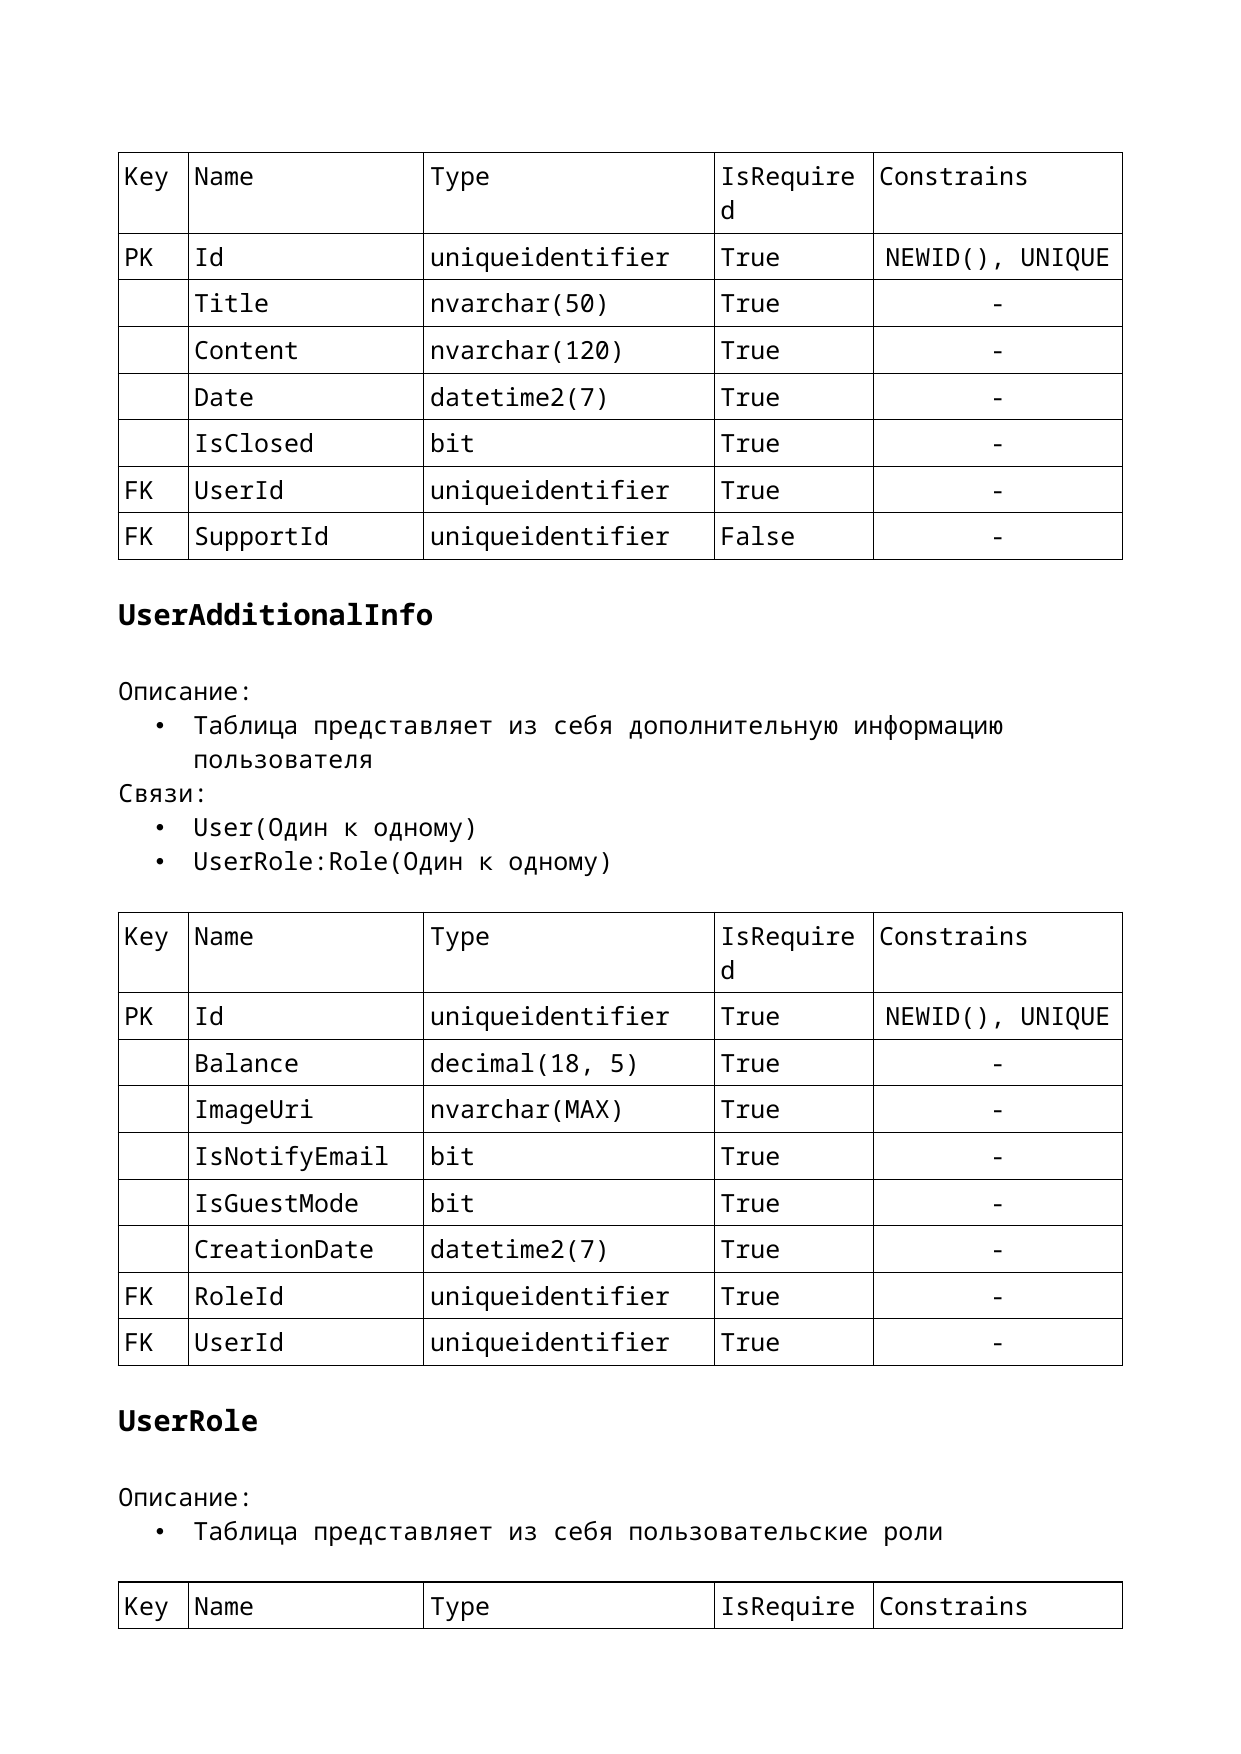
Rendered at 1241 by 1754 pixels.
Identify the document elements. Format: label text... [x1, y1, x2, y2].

text UserAdditionalInfo [118, 594, 1122, 633]
table_cell PK [119, 993, 188, 1039]
table_cell uniqueidentifier [424, 467, 714, 512]
table_cell - [874, 1133, 1122, 1178]
table_cell FK [119, 467, 188, 512]
table_cell - [874, 467, 1122, 512]
table_cell UserId [189, 467, 423, 512]
table_cell Balance [189, 1040, 423, 1085]
table_cell [119, 1180, 188, 1225]
text UserRole [118, 1400, 1122, 1439]
table_cell True [715, 420, 873, 466]
table_header IsRequired [715, 913, 873, 992]
table_cell True [715, 1273, 873, 1318]
table_cell Title [189, 280, 423, 326]
list User(Один к одному) [156, 809, 1122, 843]
table_cell SupportId [189, 513, 423, 559]
table_cell FK [119, 513, 188, 559]
table_cell uniqueidentifier [424, 513, 714, 559]
table_cell True [715, 993, 873, 1039]
table_cell decimal(18, 5) [424, 1040, 714, 1085]
table_cell uniqueidentifier [424, 1273, 714, 1318]
table_cell [119, 1226, 188, 1272]
table_cell - [874, 327, 1122, 372]
table_header Name [189, 913, 423, 992]
table_cell - [874, 374, 1122, 419]
table_cell Id [189, 993, 423, 1039]
table_cell [119, 280, 188, 326]
table_header Type [424, 913, 714, 992]
table_cell - [874, 280, 1122, 326]
text Описание: [118, 1479, 1122, 1513]
table_cell nvarchar(120) [424, 327, 714, 372]
table_cell - [874, 1180, 1122, 1225]
table_cell Date [189, 374, 423, 419]
table_cell [119, 1133, 188, 1178]
table_cell bit [424, 420, 714, 466]
list Таблица представляет из себя дополнительную информацию пользователя [156, 707, 1122, 775]
table_header Name [189, 1583, 423, 1628]
table_cell datetime2(7) [424, 374, 714, 419]
table_cell uniqueidentifier [424, 234, 714, 279]
table_cell Content [189, 327, 423, 372]
table_cell - [874, 420, 1122, 466]
table_cell CreationDate [189, 1226, 423, 1272]
table_cell nvarchar(50) [424, 280, 714, 326]
table_cell NEWID(), UNIQUE [874, 234, 1122, 279]
table_header Type [424, 153, 714, 233]
table_cell True [715, 1319, 873, 1365]
table_cell - [874, 513, 1122, 559]
list Таблица представляет из себя пользовательские роли [156, 1513, 1122, 1547]
table_cell IsClosed [189, 420, 423, 466]
table_cell UserId [189, 1319, 423, 1365]
table_cell [119, 327, 188, 372]
table_cell [119, 1040, 188, 1085]
table_cell [119, 374, 188, 419]
table_cell True [715, 1133, 873, 1178]
table_cell True [715, 234, 873, 279]
table_cell - [874, 1086, 1122, 1132]
text Связи: [118, 775, 1122, 809]
table_header IsRequired [715, 153, 873, 233]
table_cell IsGuestMode [189, 1180, 423, 1225]
table_cell True [715, 327, 873, 372]
table_cell True [715, 1086, 873, 1132]
table_cell bit [424, 1133, 714, 1178]
table_cell bit [424, 1180, 714, 1225]
table_cell datetime2(7) [424, 1226, 714, 1272]
table_cell [119, 420, 188, 466]
table_cell uniqueidentifier [424, 1319, 714, 1365]
table_cell PK [119, 234, 188, 279]
table_cell NEWID(), UNIQUE [874, 993, 1122, 1039]
table_cell False [715, 513, 873, 559]
table_cell True [715, 374, 873, 419]
table_cell [119, 1086, 188, 1132]
table_cell True [715, 467, 873, 512]
table_cell FK [119, 1319, 188, 1365]
table_cell uniqueidentifier [424, 993, 714, 1039]
table_header Key [119, 153, 188, 233]
table_header IsRequire [715, 1583, 873, 1628]
table_header Key [119, 913, 188, 992]
table_cell IsNotifyEmail [189, 1133, 423, 1178]
table_cell Id [189, 234, 423, 279]
table_cell nvarchar(MAX) [424, 1086, 714, 1132]
table_cell RoleId [189, 1273, 423, 1318]
table_header Type [424, 1583, 714, 1628]
table_cell ImageUri [189, 1086, 423, 1132]
table_header Constrains [874, 913, 1122, 992]
table_cell True [715, 1226, 873, 1272]
table_cell True [715, 1180, 873, 1225]
table_header Key [119, 1583, 188, 1628]
table_cell True [715, 1040, 873, 1085]
table_header Constrains [874, 153, 1122, 233]
text Описание: [118, 673, 1122, 707]
table_cell - [874, 1273, 1122, 1318]
table_cell - [874, 1040, 1122, 1085]
list UserRole:Role(Один к одному) [156, 843, 1122, 878]
table_cell True [715, 280, 873, 326]
table_header Constrains [874, 1583, 1122, 1628]
table_cell - [874, 1319, 1122, 1365]
table_cell FK [119, 1273, 188, 1318]
table_cell - [874, 1226, 1122, 1272]
table_header Name [189, 153, 423, 233]
